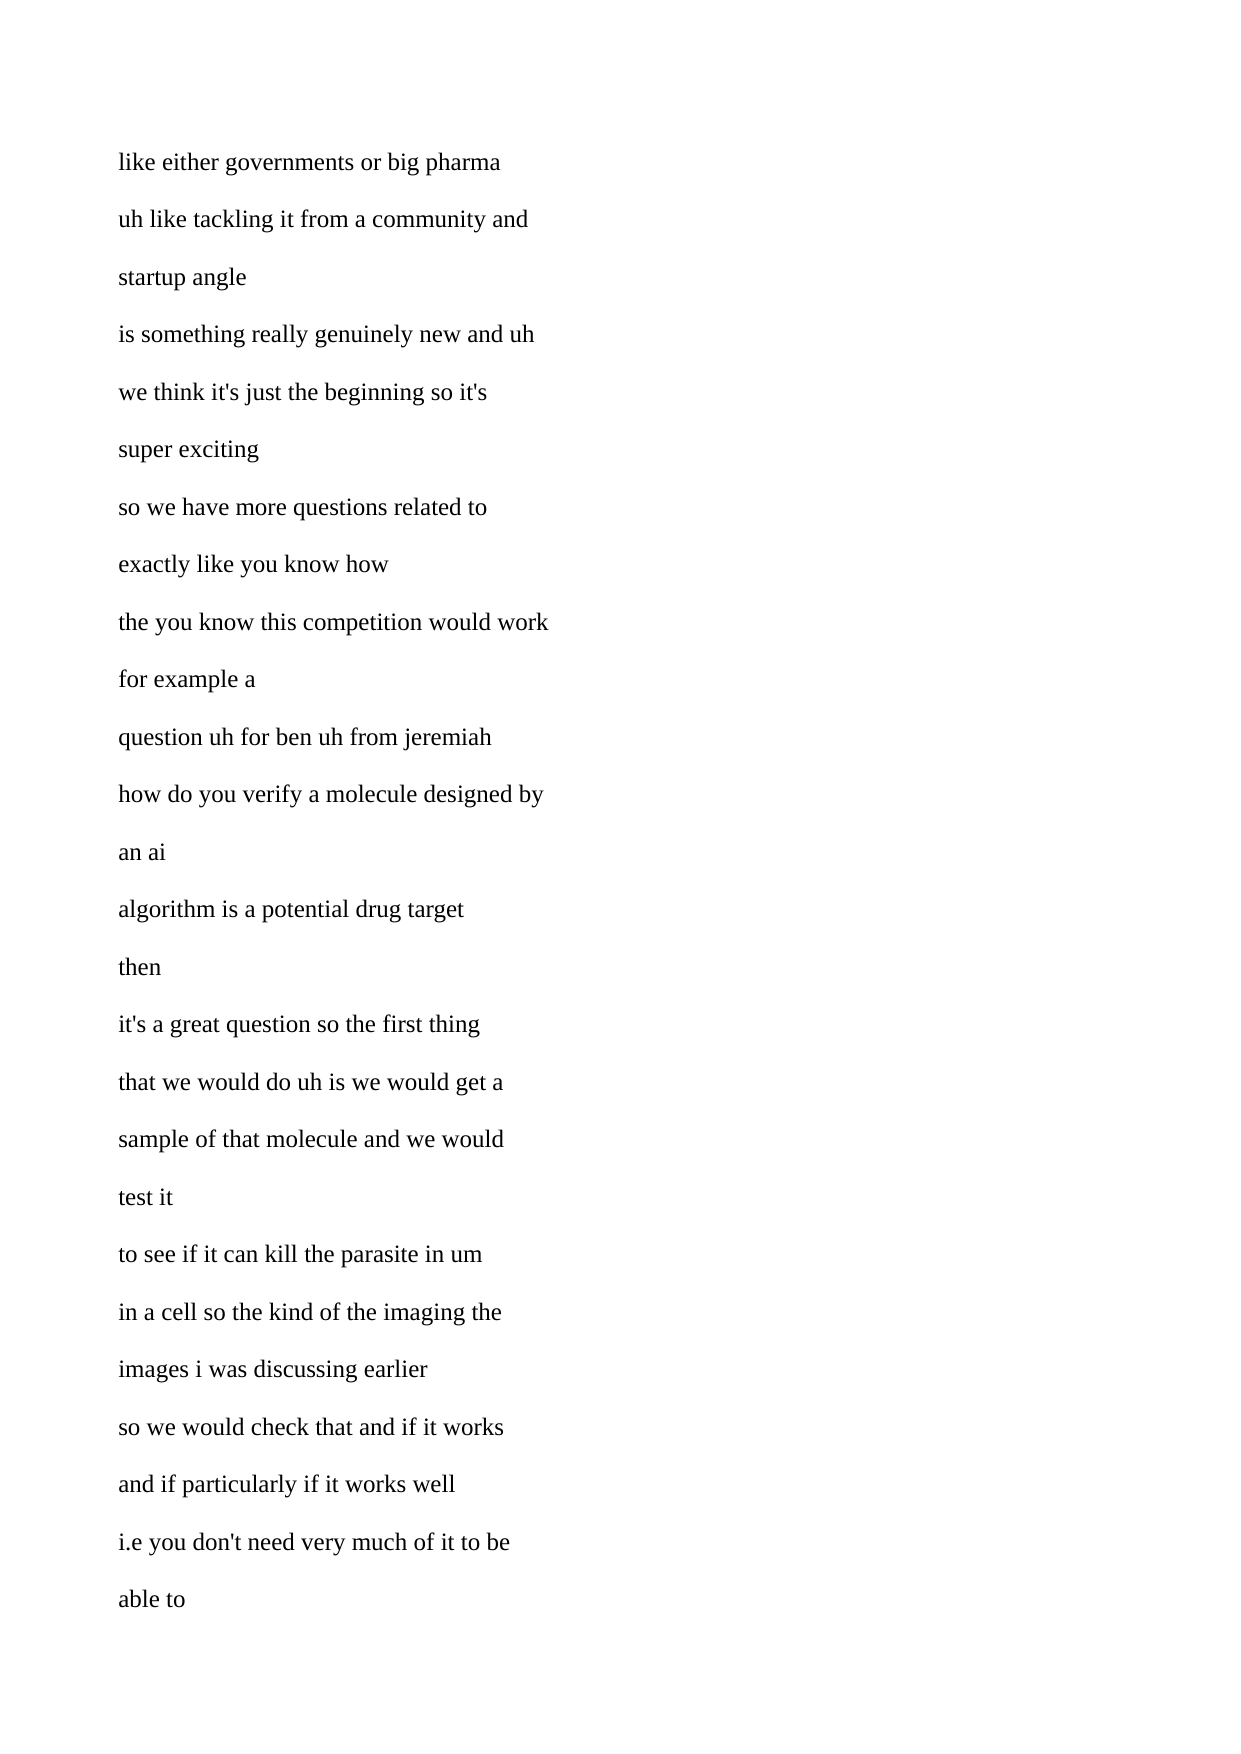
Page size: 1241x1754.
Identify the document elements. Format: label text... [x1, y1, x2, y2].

text so we would check that and if it works [118, 1412, 1122, 1441]
text exactly like you know how [118, 549, 1122, 578]
text startup angle [118, 262, 1122, 291]
text able to [118, 1584, 1122, 1613]
text i.e you don't need very much of it to be [118, 1527, 1122, 1556]
text it's a great question so the first thing [118, 1009, 1122, 1038]
text so we have more questions related to [118, 492, 1122, 521]
text an ai [118, 837, 1122, 866]
text the you know this competition would work [118, 607, 1122, 636]
text images i was discussing earlier [118, 1354, 1122, 1383]
text and if particularly if it works well [118, 1469, 1122, 1498]
text uh like tackling it from a community and [118, 204, 1122, 233]
text like either governments or big pharma [118, 147, 1122, 176]
text for example a [118, 664, 1122, 693]
text that we would do uh is we would get a [118, 1067, 1122, 1096]
text test it [118, 1182, 1122, 1211]
text to see if it can kill the parasite in um [118, 1239, 1122, 1268]
text question uh for ben uh from jeremiah [118, 722, 1122, 751]
text then [118, 952, 1122, 981]
text sample of that molecule and we would [118, 1124, 1122, 1153]
text how do you verify a molecule designed by [118, 779, 1122, 808]
text in a cell so the kind of the imaging the [118, 1297, 1122, 1326]
text is something really genuinely new and uh [118, 319, 1122, 348]
text super exciting [118, 434, 1122, 463]
text algorithm is a potential drug target [118, 894, 1122, 923]
text we think it's just the beginning so it's [118, 377, 1122, 406]
